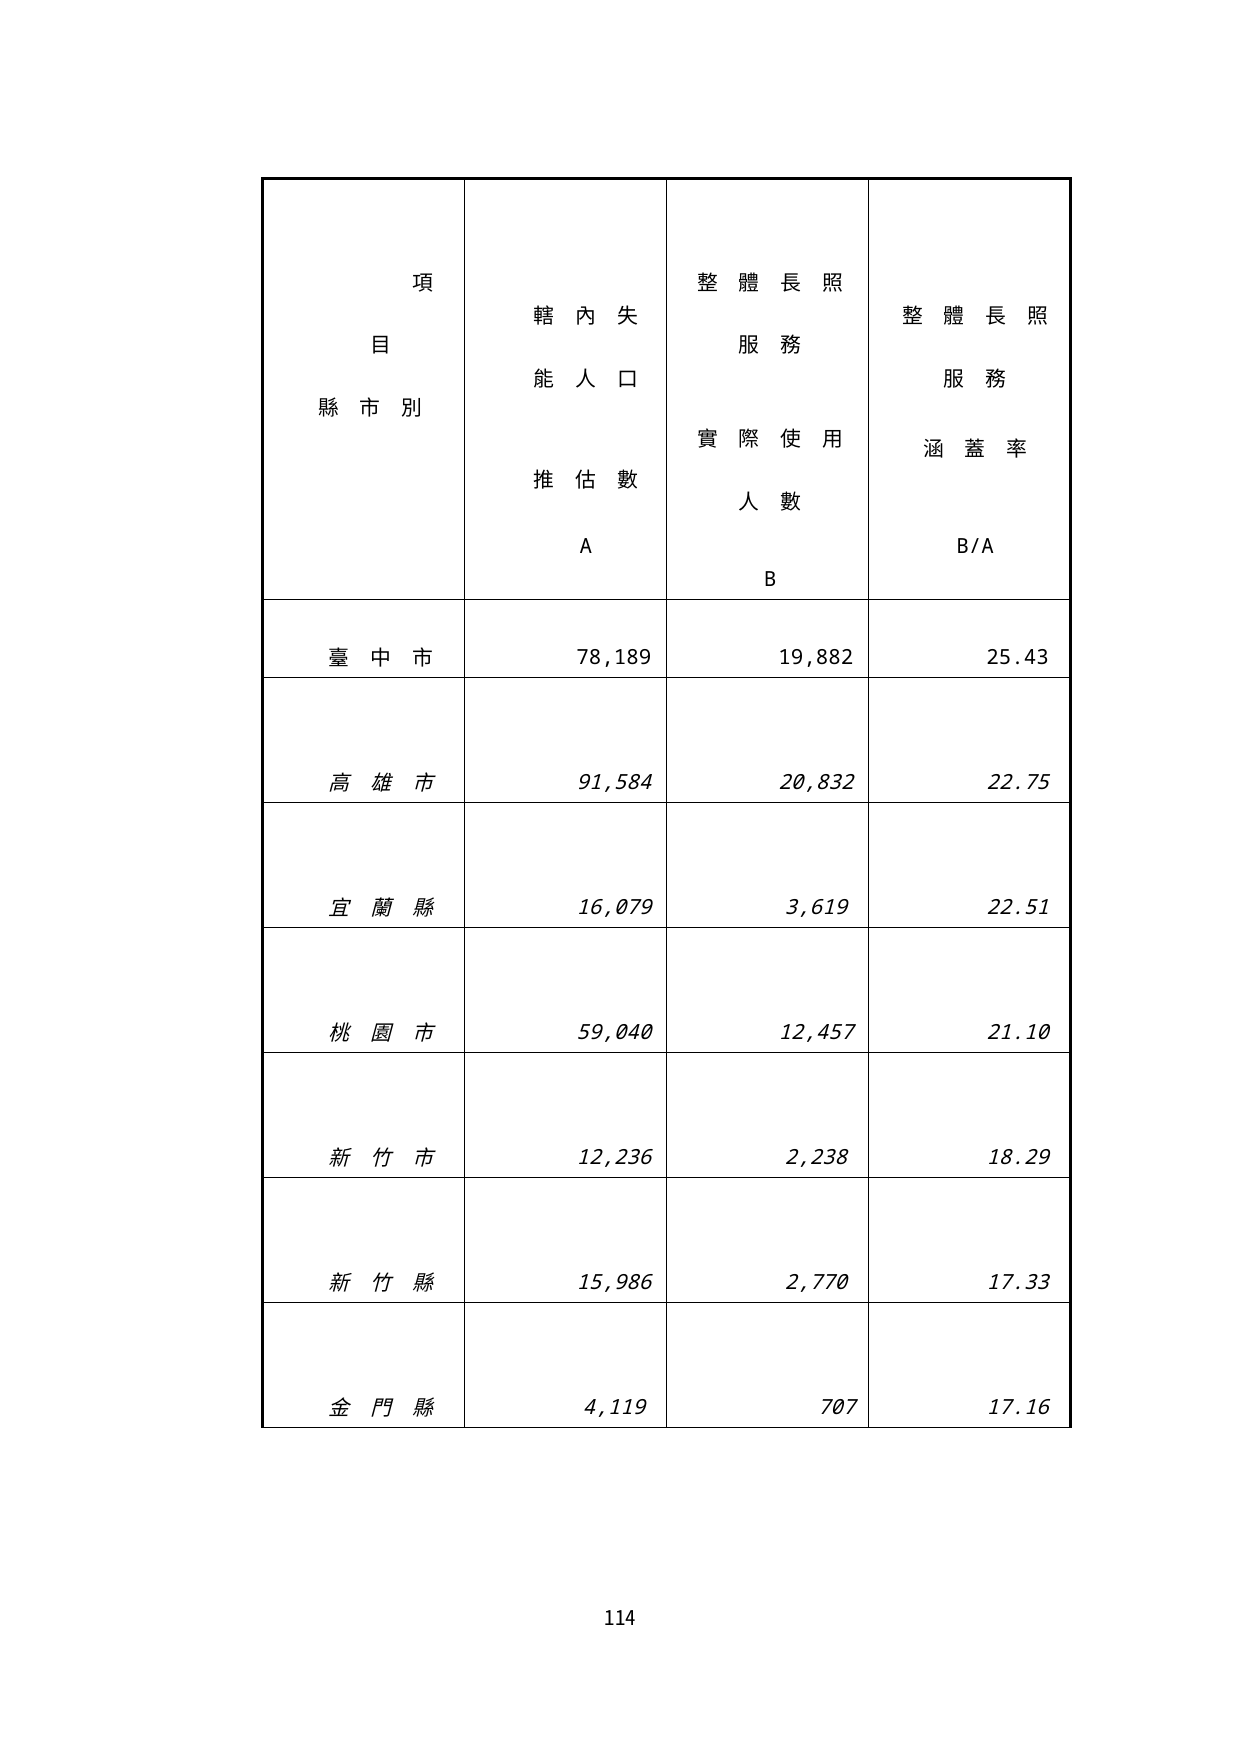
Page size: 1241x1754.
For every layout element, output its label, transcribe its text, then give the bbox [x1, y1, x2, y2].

table_cell 16,079 [465, 803, 666, 927]
table_cell 59,040 [465, 928, 666, 1052]
table_header 轄內失能人口 推估數 A [465, 180, 666, 599]
table_header 整體長照服務 實際使用人數 B [667, 180, 868, 599]
table_cell 78,189 [465, 600, 666, 677]
table_cell 22.75 [869, 678, 1069, 802]
table_cell 20,832 [667, 678, 868, 802]
table_cell 2,770 [667, 1178, 868, 1302]
table_cell 桃園市 [264, 928, 464, 1052]
table_cell 宜蘭縣 [264, 803, 464, 927]
table_header 項目 縣市別 [264, 180, 464, 599]
table_cell 21.10 [869, 928, 1069, 1052]
table_cell 12,457 [667, 928, 868, 1052]
table_cell 15,986 [465, 1178, 666, 1302]
table_cell 17.16 [869, 1303, 1069, 1427]
table_cell 高雄市 [264, 678, 464, 802]
table_cell 91,584 [465, 678, 666, 802]
table_cell 19,882 [667, 600, 868, 677]
table_cell 新竹縣 [264, 1178, 464, 1302]
table_cell 金門縣 [264, 1303, 464, 1427]
table_header 整體長照服務 涵蓋率 B/A [869, 180, 1069, 599]
table_cell 17.33 [869, 1178, 1069, 1302]
table_cell 4,119 [465, 1303, 666, 1427]
table_cell 新竹市 [264, 1053, 464, 1177]
table_cell 22.51 [869, 803, 1069, 927]
table_cell 18.29 [869, 1053, 1069, 1177]
table_cell 3,619 [667, 803, 868, 927]
table_cell 2,238 [667, 1053, 868, 1177]
table_cell 25.43 [869, 600, 1069, 677]
table_cell 臺中市 [264, 600, 464, 677]
table_cell 707 [667, 1303, 868, 1427]
table_cell 12,236 [465, 1053, 666, 1177]
